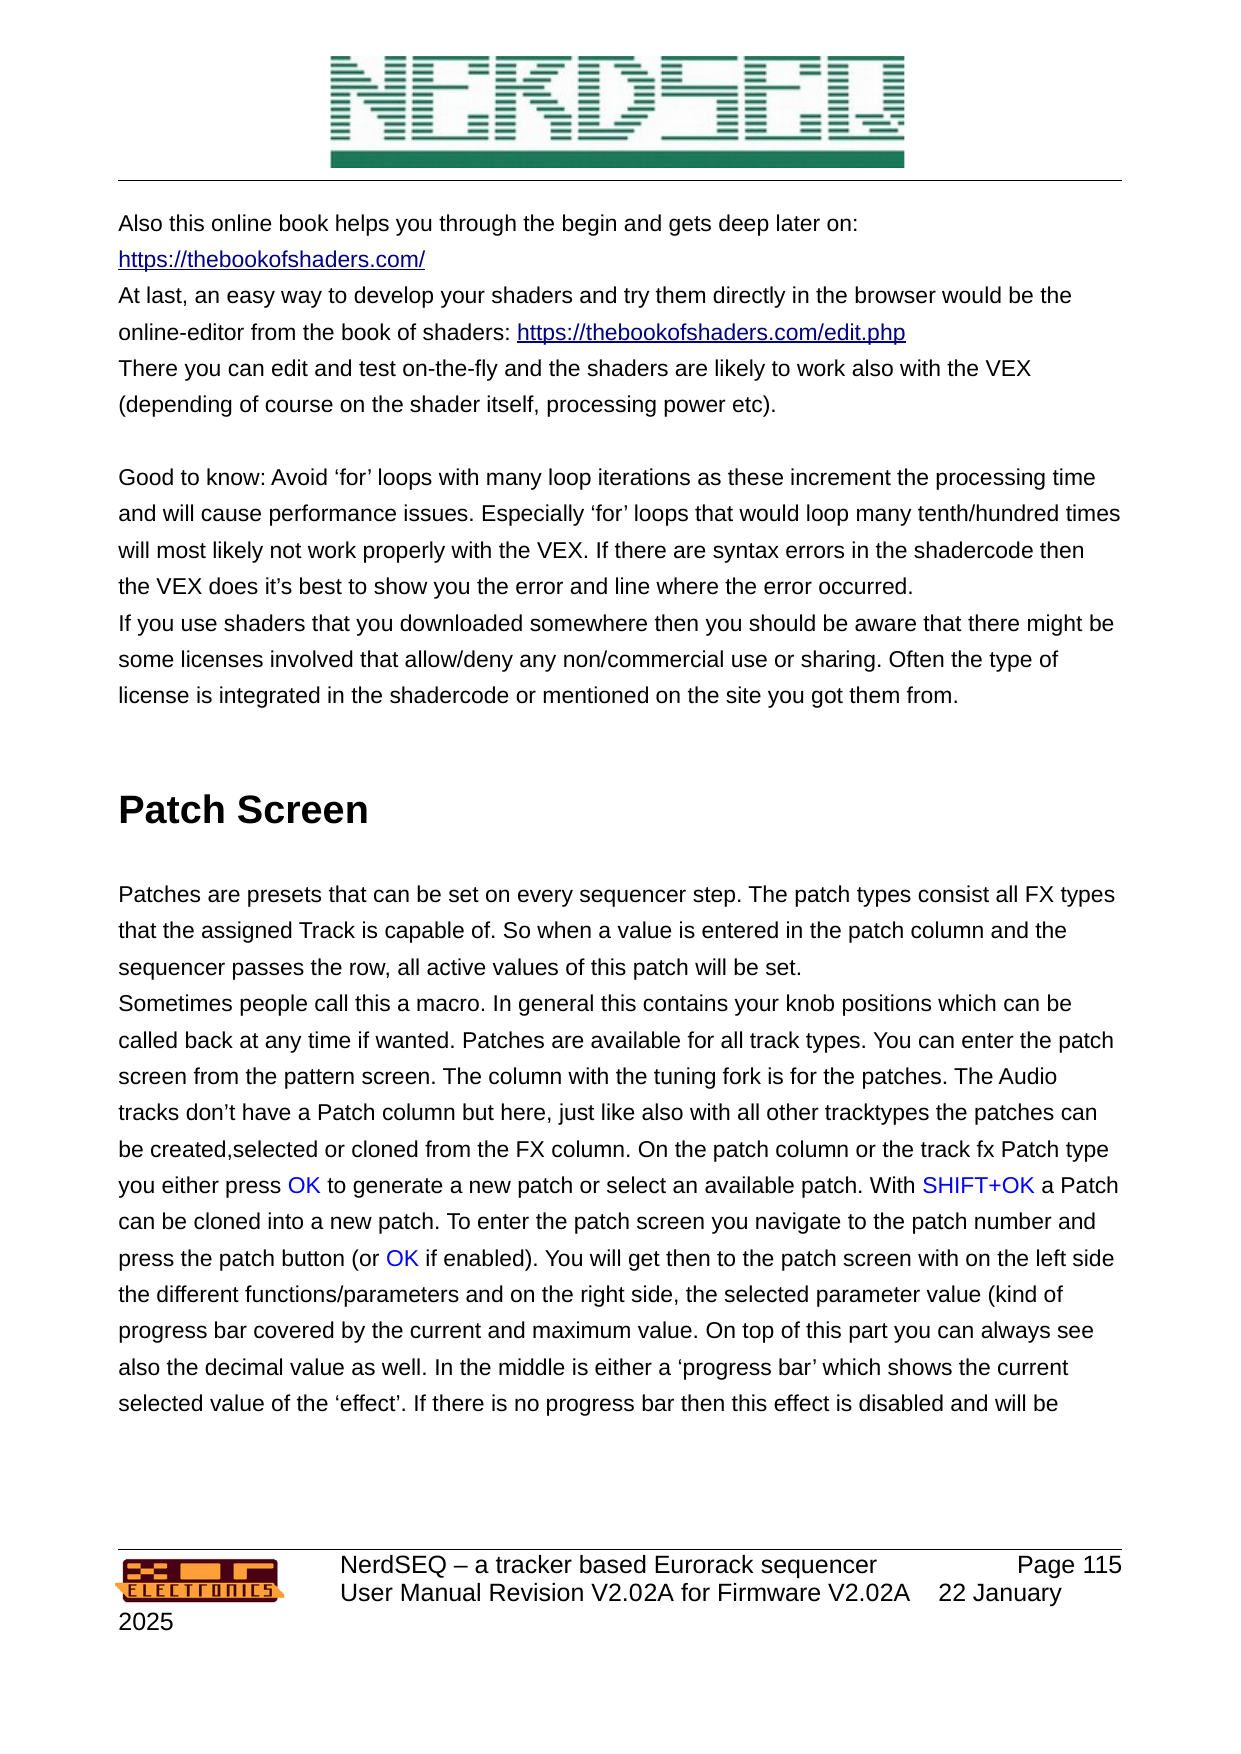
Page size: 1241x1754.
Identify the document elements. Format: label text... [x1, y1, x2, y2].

text Patches are presets that can be set on every sequencer step. The patch types consist all FX types that the assigned Track is capable of. So when a value is entered in the patch column and the sequencer passes the row, all active values of this patch will be set. [118, 881, 1122, 980]
text Also this online book helps you through the begin and gets deep later on: https://thebookofshaders.com/ [118, 209, 1122, 272]
text Sometimes people call this a macro. In general this contains your knob positions which can be called back at any time if wanted. Patches are available for all track types. You can enter the patch screen from the pattern screen. The column with the tuning fork is for the patches. The Audio tracks don’t have a Patch column but here, just like also with all other tracktypes the patches can be created,selected or cloned from the FX column. On the patch column or the track fx Patch type you either press OK to generate a new patch or select an available patch. With SHIFT+OK a Patch can be cloned into a new patch. To enter the patch screen you navigate to the patch number and press the patch button (or OK if enabled). You will get then to the patch screen with on the left side the different functions/parameters and on the right side, the selected parameter value (kind of progress bar covered by the current and maximum value. On top of this part you can always see also the decimal value as well. In the middle is either a ‘progress bar’ which shows the current selected value of the ‘effect’. If there is no progress bar then this effect is disabled and will be [118, 990, 1122, 1416]
picture [330, 56, 905, 168]
text Good to know: Avoid ‘for’ loops with many loop iterations as these increment the processing time and will cause performance issues. Especially ‘for’ loops that would loop many tenth/hundred times will most likely not work properly with the VEX. If there are syntax errors in the shadercode then the VEX does it’s best to show you the error and line where the error occurred. [118, 464, 1122, 599]
text At last, an easy way to develop your shaders and try them directly in the browser would be the online-editor from the book of shaders: https://thebookofshaders.com/edit.php [118, 282, 1122, 345]
text If you use shaders that you downloaded somewhere then you should be aware that there might be some licenses involved that allow/deny any non/commercial use or sharing. Often the type of license is integrated in the shadercode or mentioned on the site you got them from. [118, 609, 1122, 708]
picture [115, 1555, 285, 1605]
subtitle Patch Screen [118, 787, 1122, 832]
text There you can edit and test on-the-fly and the shaders are likely to work also with the VEX (depending of course on the shader itself, processing power etc). [118, 355, 1122, 418]
